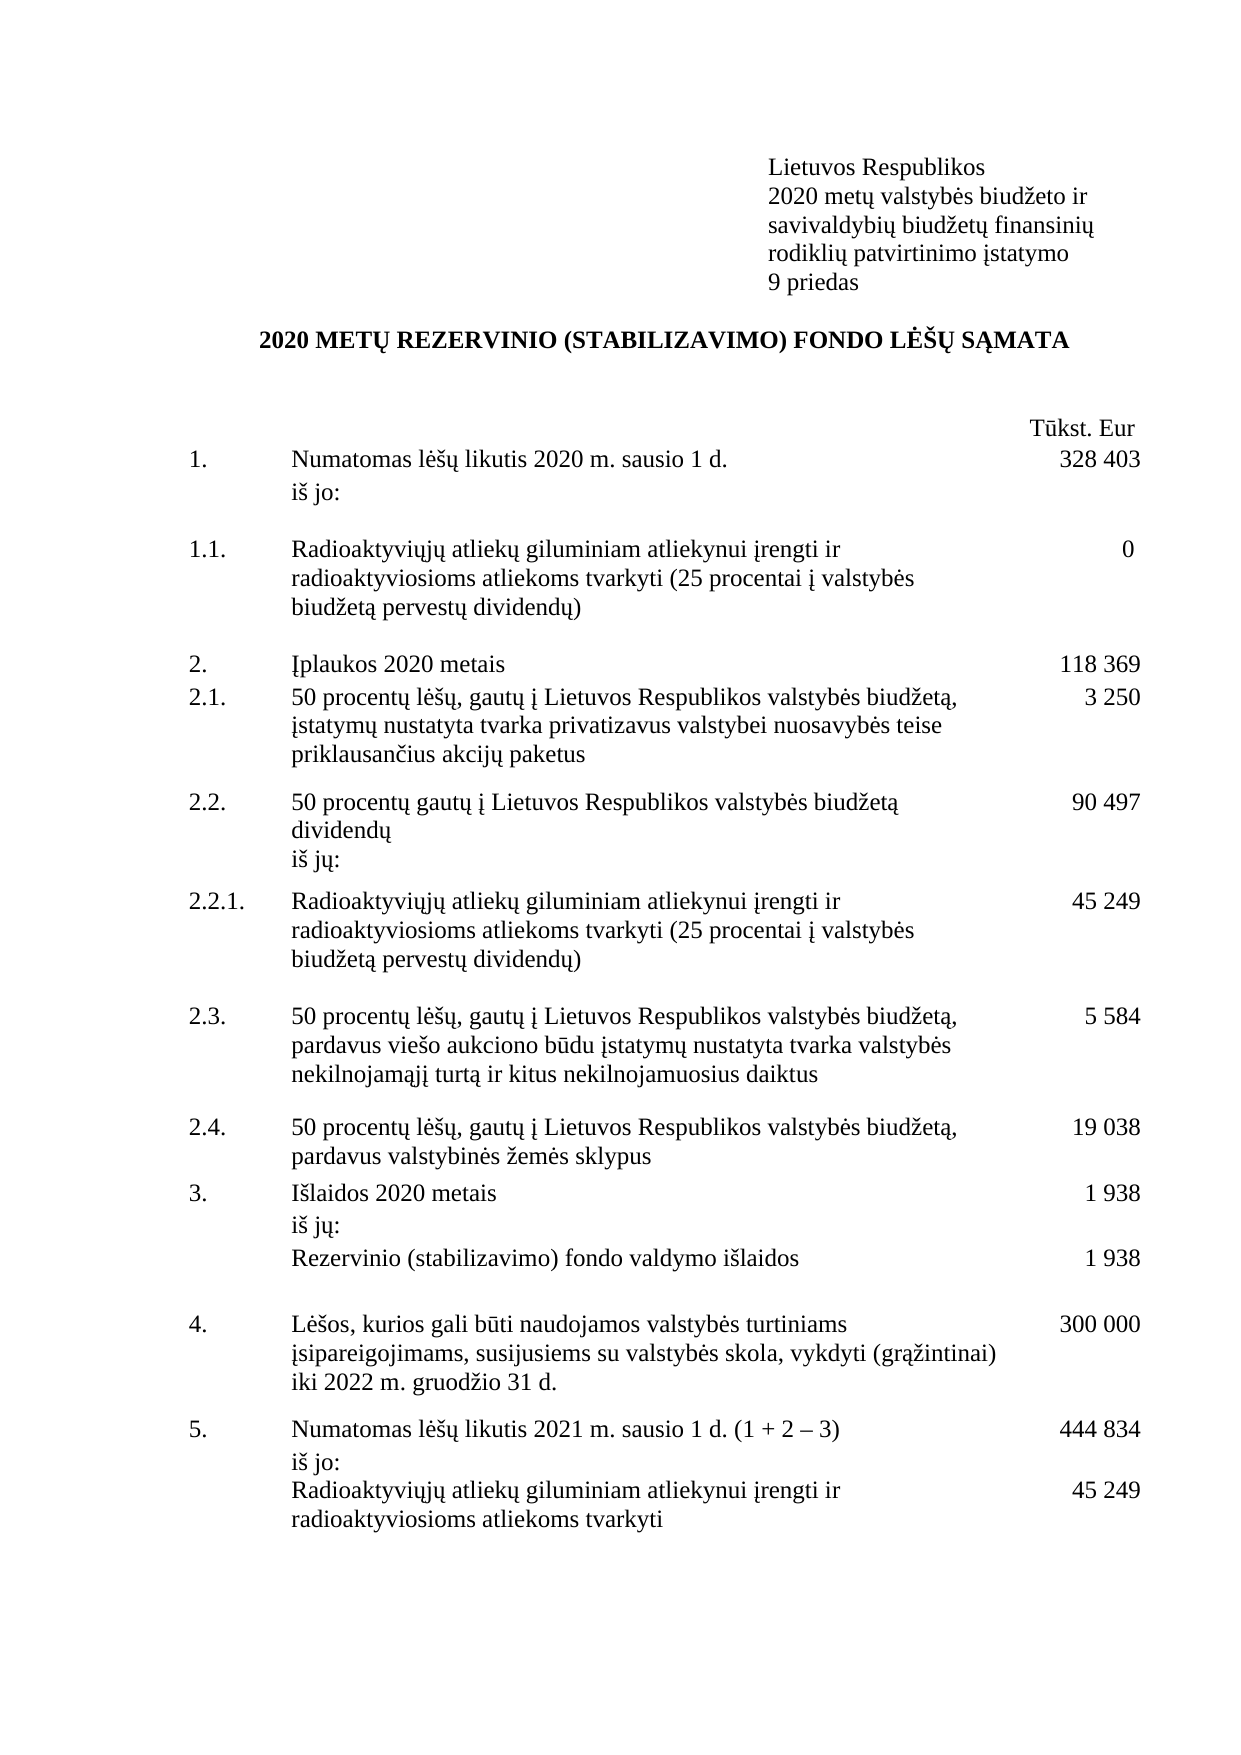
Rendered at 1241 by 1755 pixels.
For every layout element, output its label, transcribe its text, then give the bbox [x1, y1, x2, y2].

table_cell 2.1. [177, 682, 280, 787]
table_cell 2. [177, 649, 280, 682]
table_cell iš jo: [280, 477, 1012, 534]
table_cell Numatomas lėšų likutis 2020 m. sausio 1 d. [280, 444, 1012, 477]
table_cell 2.2.1. [177, 886, 280, 1001]
table_cell [177, 844, 280, 886]
table_cell 45 249 [1013, 1447, 1152, 1533]
table_cell 50 procentų lėšų, gautų į Lietuvos Respublikos valstybės biudžetą, įstatymų nustatyta tvarka privatizavus valstybei nuosavybės teise priklausančius akcijų paketus [280, 682, 1012, 787]
table_cell [177, 1211, 280, 1243]
table_cell [589, 1276, 691, 1309]
table_cell [177, 1447, 280, 1533]
table_cell 1. [177, 444, 280, 477]
table_cell 3 250 [1013, 682, 1152, 787]
table_cell 5. [177, 1414, 280, 1447]
table_cell 2.3. [177, 1001, 280, 1112]
text 2020 METŲ REZERVINIO (STABILIZAVIMO) FONDO LĖŠŲ SĄMATA [177, 325, 1152, 353]
table_cell 19 038 [1013, 1112, 1152, 1178]
table_cell iš jo: Radioaktyviųjų atliekų giluminiam atliekynui įrengti ir radioaktyviosioms atliekoms tvarkyti [280, 1447, 1012, 1533]
table_cell [691, 1276, 794, 1309]
table_header Tūkst. Eur [1013, 411, 1152, 444]
table_cell 2.4. [177, 1112, 280, 1178]
table_cell 444 834 [1013, 1414, 1152, 1447]
text rodiklių patvirtinimo įstatymo [177, 238, 1152, 267]
table_cell iš jų: [280, 1211, 1012, 1243]
table_cell [177, 1276, 280, 1309]
text Lietuvos Respublikos [177, 152, 1152, 181]
table_cell [794, 1276, 910, 1309]
table_cell 4. [177, 1309, 280, 1414]
table_cell [910, 1276, 1012, 1309]
table_cell 5 584 [1013, 1001, 1152, 1112]
table_cell [1013, 844, 1152, 886]
table_cell 50 procentų lėšų, gautų į Lietuvos Respublikos valstybės biudžetą, pardavus viešo aukciono būdu įstatymų nustatyta tvarka valstybės nekilnojamąjį turtą ir kitus nekilnojamuosius daiktus [280, 1001, 1012, 1112]
table_cell iš jų: [280, 844, 1012, 886]
table_cell [280, 1276, 383, 1309]
table_cell [1013, 1276, 1152, 1309]
table_cell 118 369 [1013, 649, 1152, 682]
table_cell 1 938 [1013, 1178, 1152, 1211]
table_cell [177, 477, 280, 534]
table_cell 50 procentų gautų į Lietuvos Respublikos valstybės biudžetą dividendų [280, 787, 1012, 844]
text 9 priedas [177, 267, 1152, 296]
table_cell [383, 1276, 486, 1309]
table_cell 1.1. [177, 534, 280, 649]
table_cell 50 procentų lėšų, gautų į Lietuvos Respublikos valstybės biudžetą, pardavus valstybinės žemės sklypus [280, 1112, 1012, 1178]
table_cell Rezervinio (stabilizavimo) fondo valdymo išlaidos [280, 1244, 1012, 1276]
text 2020 metų valstybės biudžeto ir [177, 181, 1152, 210]
table_cell [1013, 477, 1152, 534]
table_cell [486, 1276, 588, 1309]
table_cell 1 938 [1013, 1244, 1152, 1276]
table_cell 300 000 [1013, 1309, 1152, 1414]
table_cell [177, 1244, 280, 1276]
table_cell 0 [1013, 534, 1152, 649]
table_cell 2.2. [177, 787, 280, 844]
table_cell Įplaukos 2020 metais [280, 649, 1012, 682]
table_cell 45 249 [1013, 886, 1152, 1001]
table_cell 3. [177, 1178, 280, 1211]
text savivaldybių biudžetų finansinių [177, 210, 1152, 238]
table_cell Išlaidos 2020 metais [280, 1178, 1012, 1211]
table_cell Lėšos, kurios gali būti naudojamos valstybės turtiniams įsipareigojimams, susijusiems su valstybės skola, vykdyti (grąžintinai) iki 2022 m. gruodžio 31 d. [280, 1309, 1012, 1414]
table_cell 90 497 [1013, 787, 1152, 844]
table_header [177, 411, 1012, 444]
table_cell [1013, 1211, 1152, 1243]
table_cell Radioaktyviųjų atliekų giluminiam atliekynui įrengti ir radioaktyviosioms atliekoms tvarkyti (25 procentai į valstybės biudžetą pervestų dividendų) [280, 534, 1012, 649]
table_cell Radioaktyviųjų atliekų giluminiam atliekynui įrengti ir radioaktyviosioms atliekoms tvarkyti (25 procentai į valstybės biudžetą pervestų dividendų) [280, 886, 1012, 1001]
table_cell Numatomas lėšų likutis 2021 m. sausio 1 d. (1 + 2 – 3) [280, 1414, 1012, 1447]
table_cell 328 403 [1013, 444, 1152, 477]
